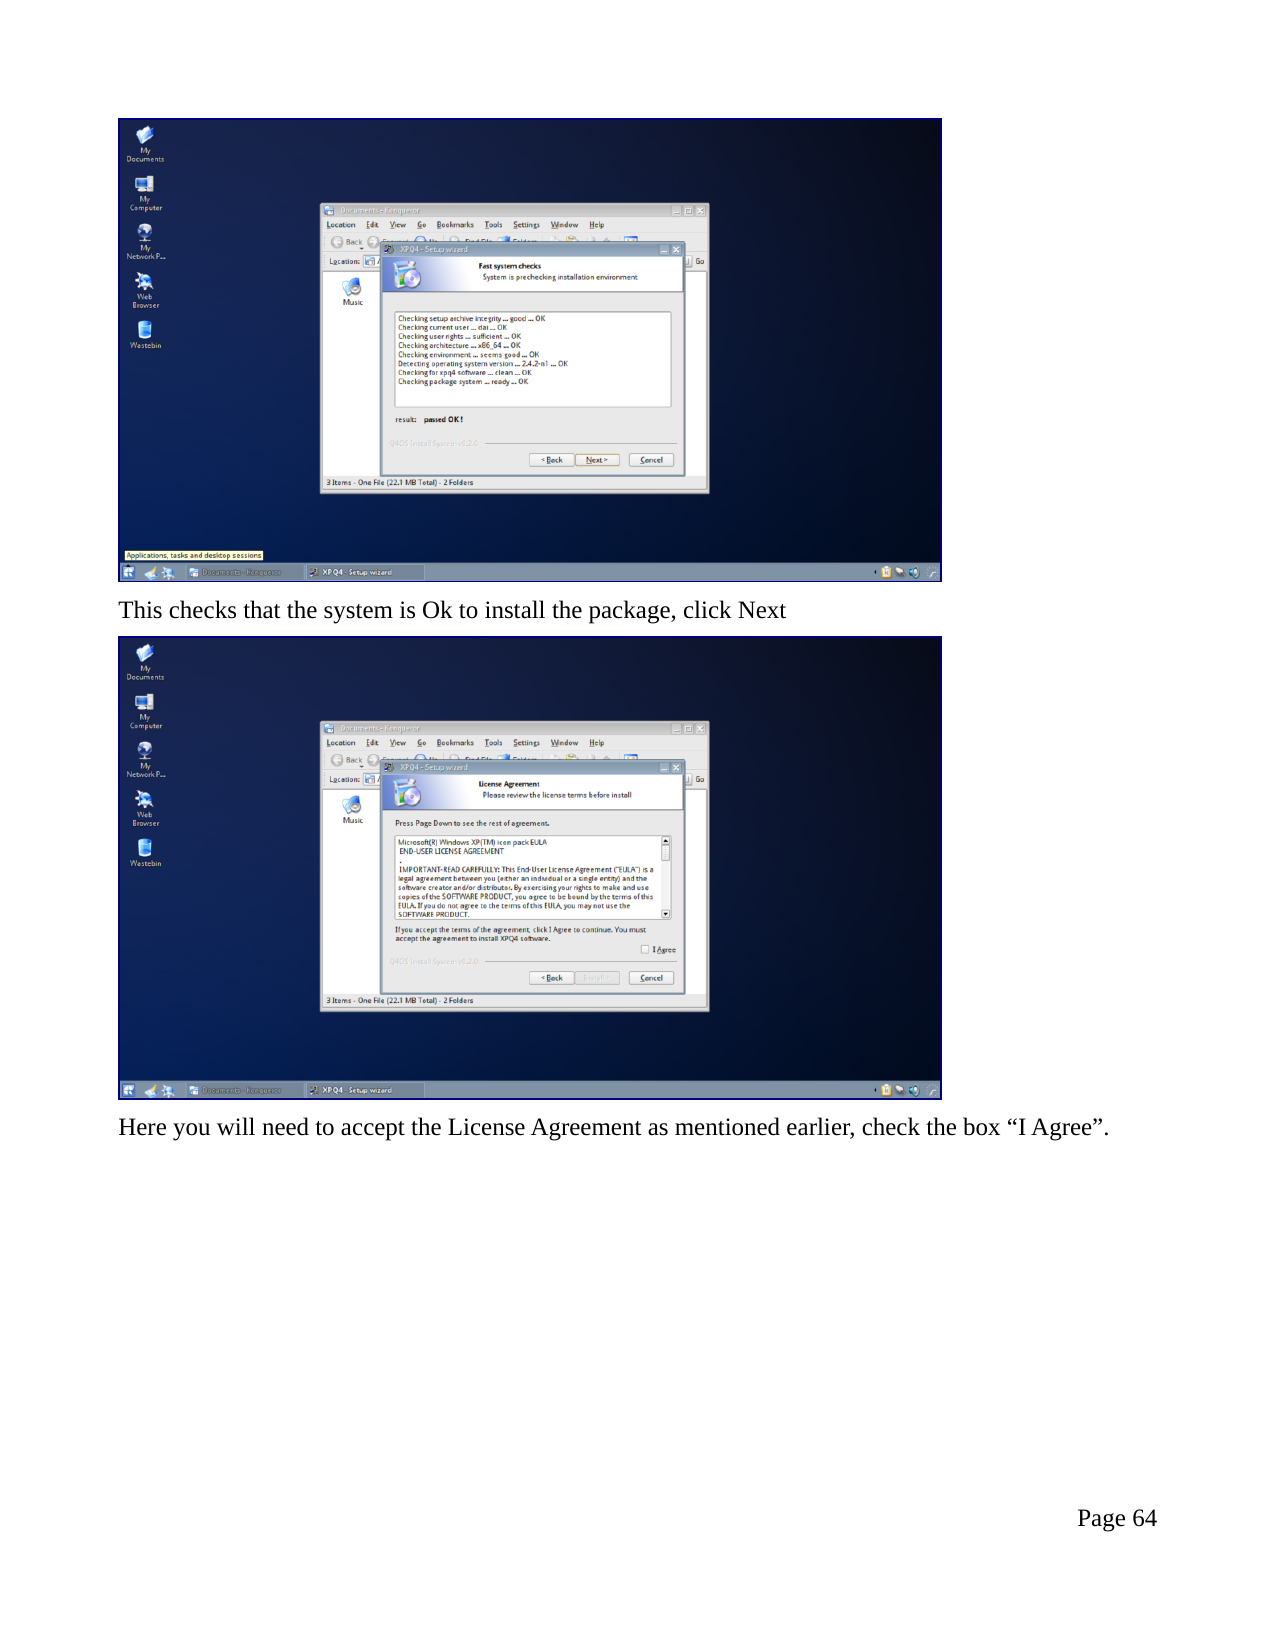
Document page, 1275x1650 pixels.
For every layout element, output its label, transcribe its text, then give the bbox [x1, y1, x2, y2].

text Here you will need to accept the License Agreement as mentioned earlier, check the box “I Agree”. [118, 1112, 1157, 1141]
text This checks that the system is Ok to install the package, click Next [118, 595, 1157, 623]
picture [120, 120, 940, 581]
picture [120, 638, 940, 1098]
